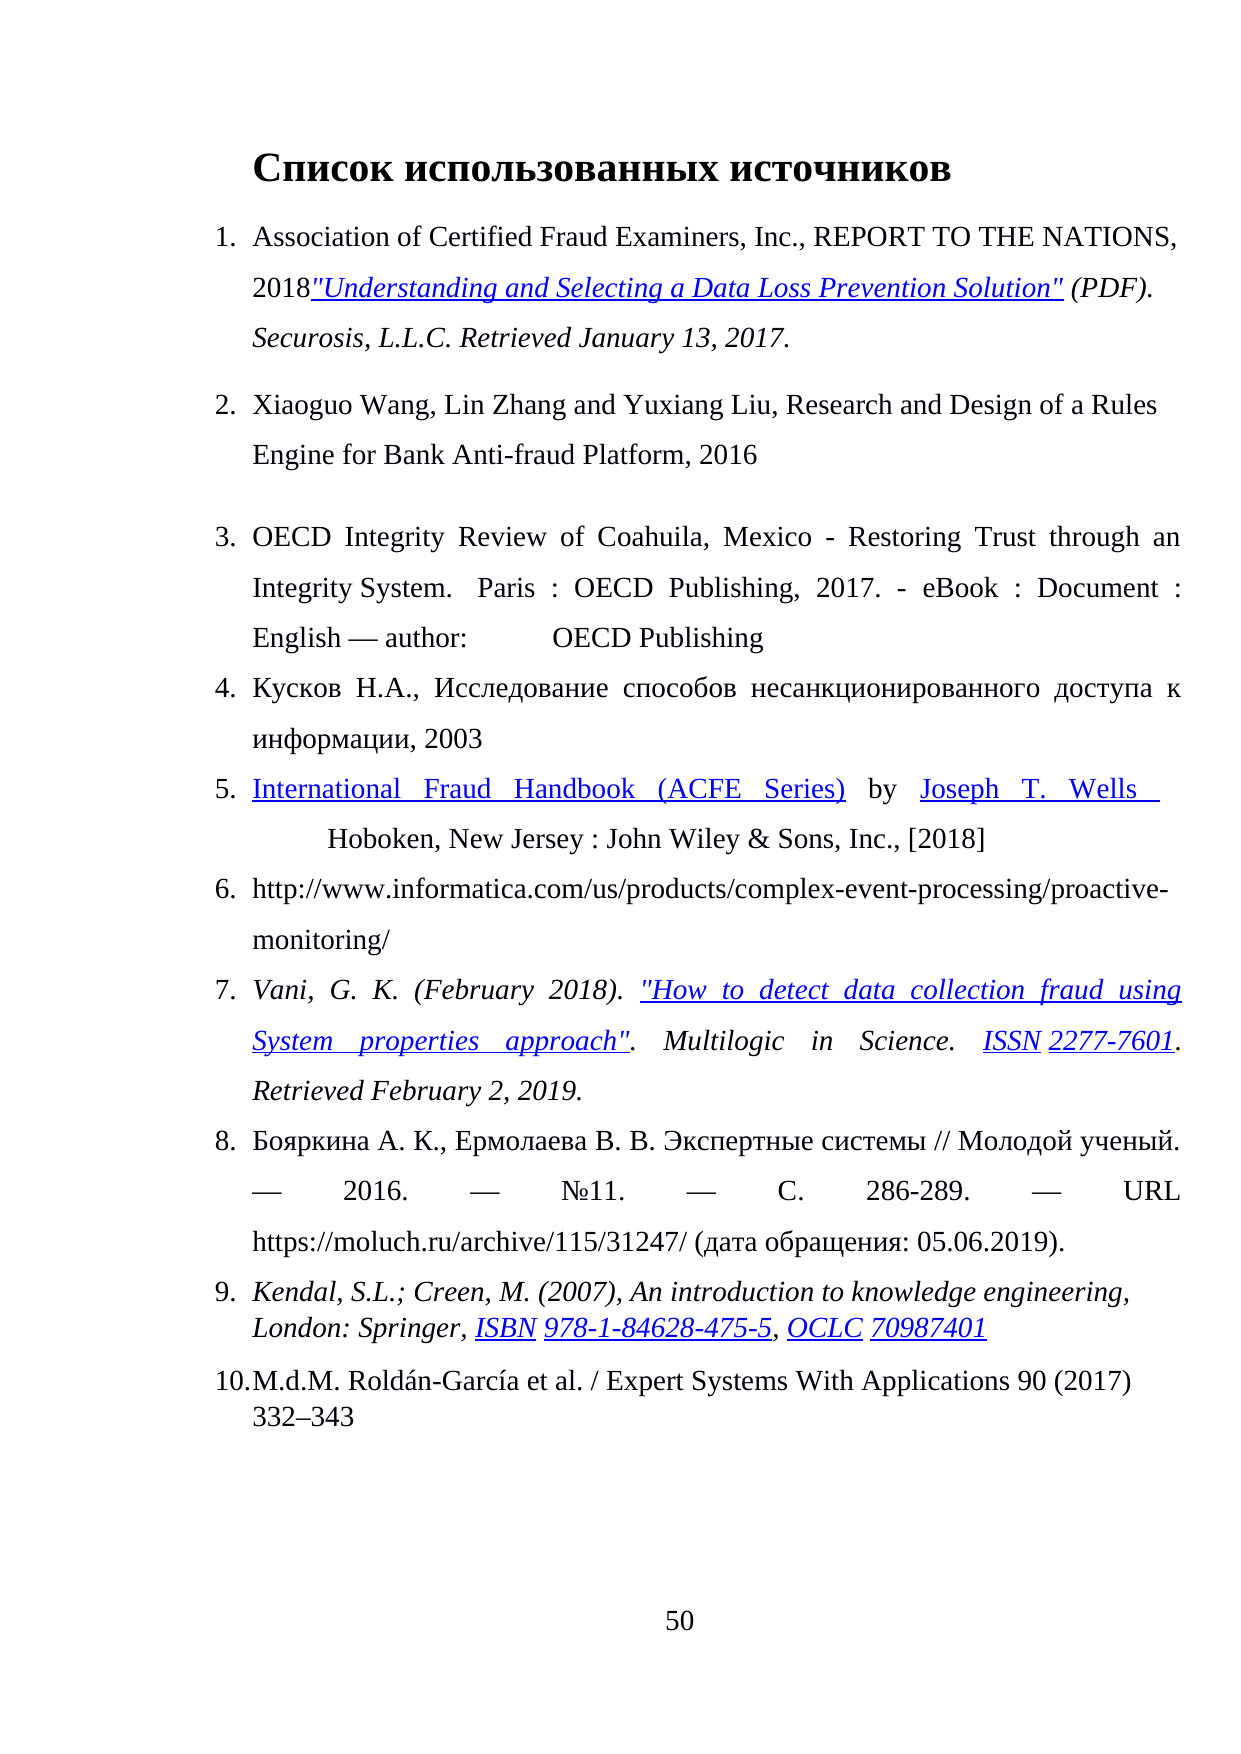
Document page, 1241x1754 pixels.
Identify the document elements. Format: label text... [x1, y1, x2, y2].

list Kendal, S.L.; Creen, M. (2007), An introduction to knowledge engineering, London: Springer, ISBN 978-1-84628-475-5, OCLC 70987401 [214, 1274, 1182, 1344]
list Xiaoguo Wang, Lin Zhang and Yuxiang Liu, Research and Design of a Rules Engine for Bank Anti-fraud Platform, 2016 [214, 387, 1182, 471]
list M.d.M. Roldán-García et al. / Expert Systems With Applications 90 (2017) 332–343 [214, 1363, 1182, 1433]
list International Fraud Handbook (ACFE Series) by Joseph T. Wells Hoboken, New Jersey : John Wiley & Sons, Inc., [2018] [214, 771, 1182, 855]
list Бояркина А. К., Ермолаева В. В. Экспертные системы // Молодой ученый. — 2016. — №11. — С. 286-289. — URL https://moluch.ru/archive/115/31247/ (дата обращения: 05.06.2019). [214, 1123, 1182, 1257]
list Association of Certified Fraud Examiners, Inc., REPORT TO THE NATIONS, 2018"Understanding and Selecting a Data Loss Prevention Solution" (PDF). Securosis, L.L.C. Retrieved January 13, 2017. [214, 219, 1182, 354]
list OECD Integrity Review of Coahuila, Mexico - Restoring Trust through an Integrity System. Paris : OECD Publishing, 2017. - eBook : Document : English — author: OECD Publishing [214, 519, 1182, 654]
subtitle Список использованных источников [177, 142, 1182, 190]
list http://www.informatica.com/us/products/complex-event-processing/proactive-monitoring/ [214, 872, 1182, 956]
list Кусков Н.А., Исследование способов несанкционированного доступа к информации, 2003 [214, 670, 1182, 754]
list Vani, G. K. (February 2018). "How to detect data collection fraud using System properties approach". Multilogic in Science. ISSN 2277-7601. Retrieved February 2, 2019. [214, 972, 1182, 1106]
